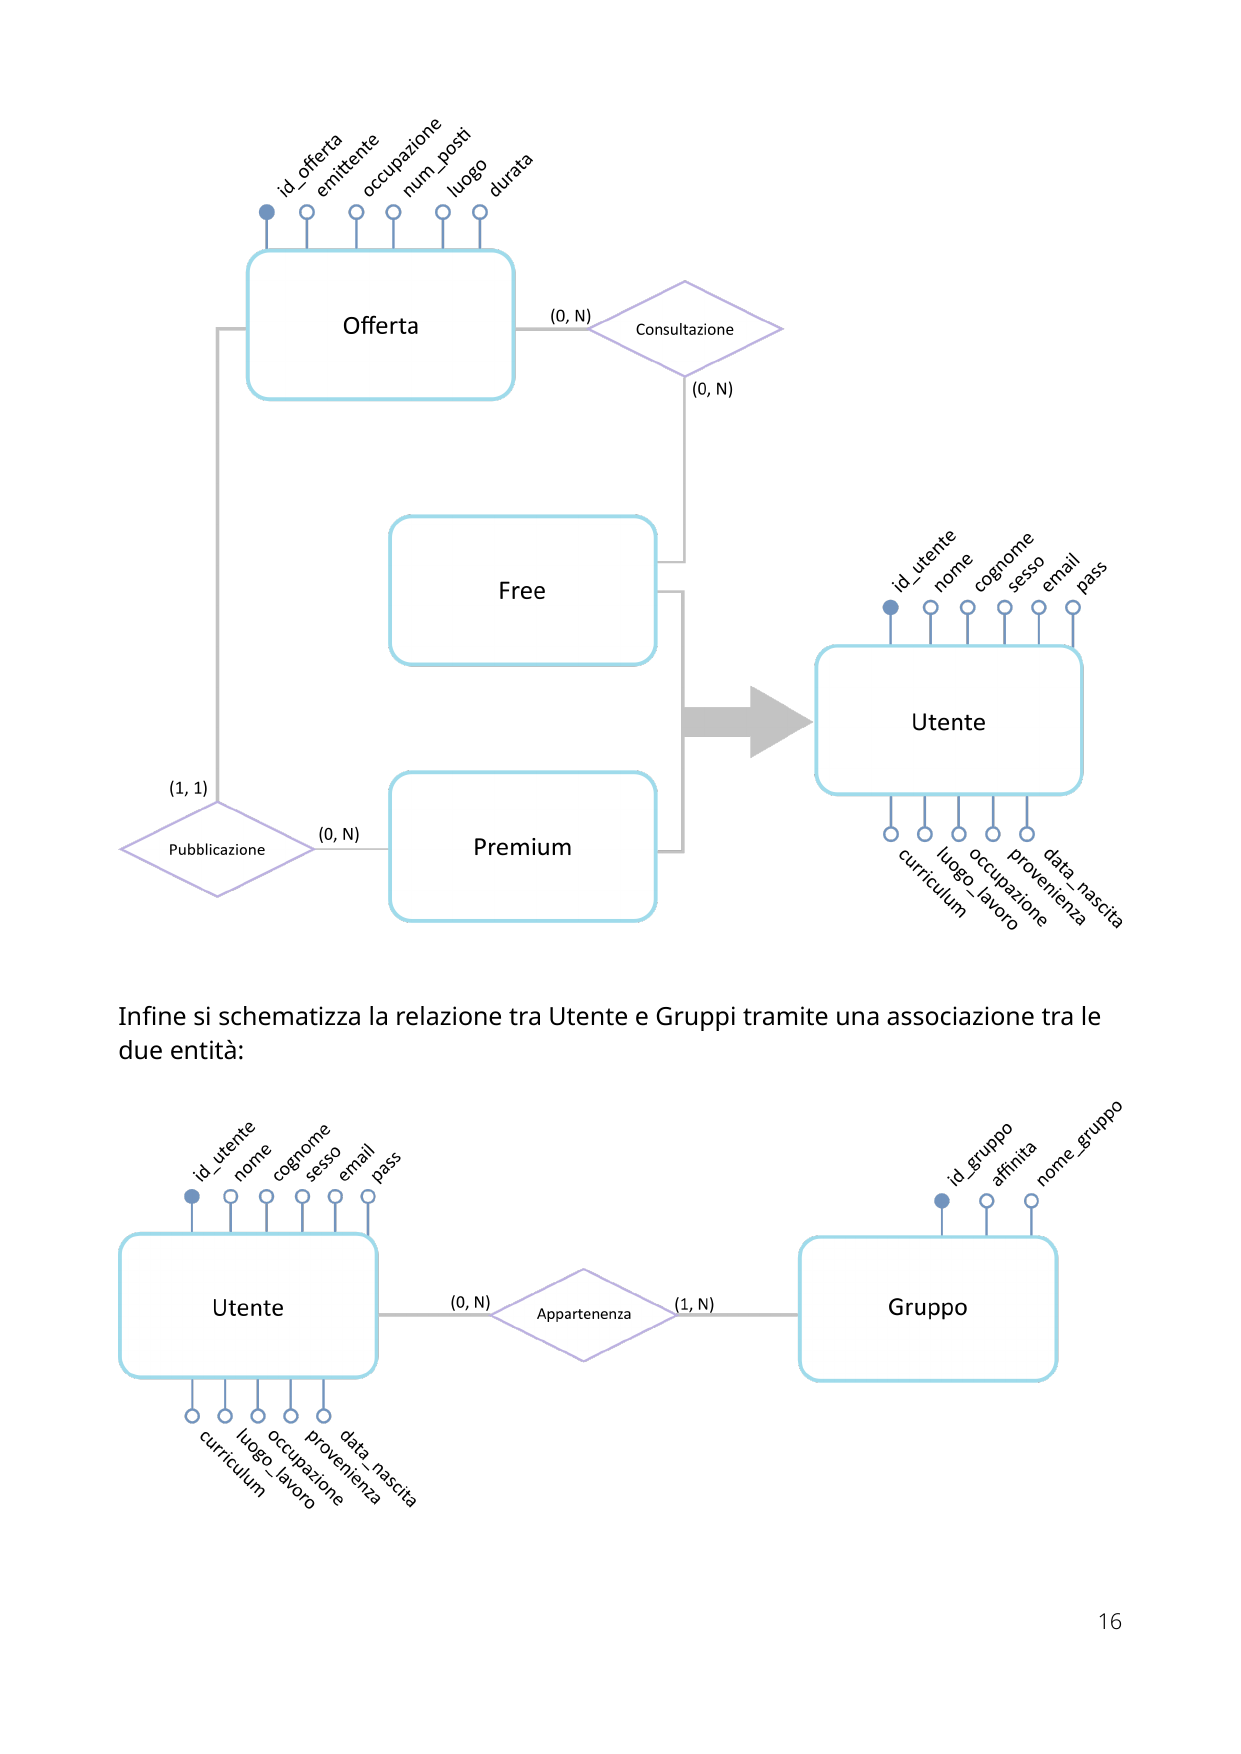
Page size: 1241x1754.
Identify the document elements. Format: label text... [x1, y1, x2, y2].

picture [118, 118, 1123, 931]
text Infine si schematizza la relazione tra Utente e Gruppi tramite una associazione tra le due entità: [118, 999, 1122, 1067]
picture [118, 1100, 1123, 1510]
